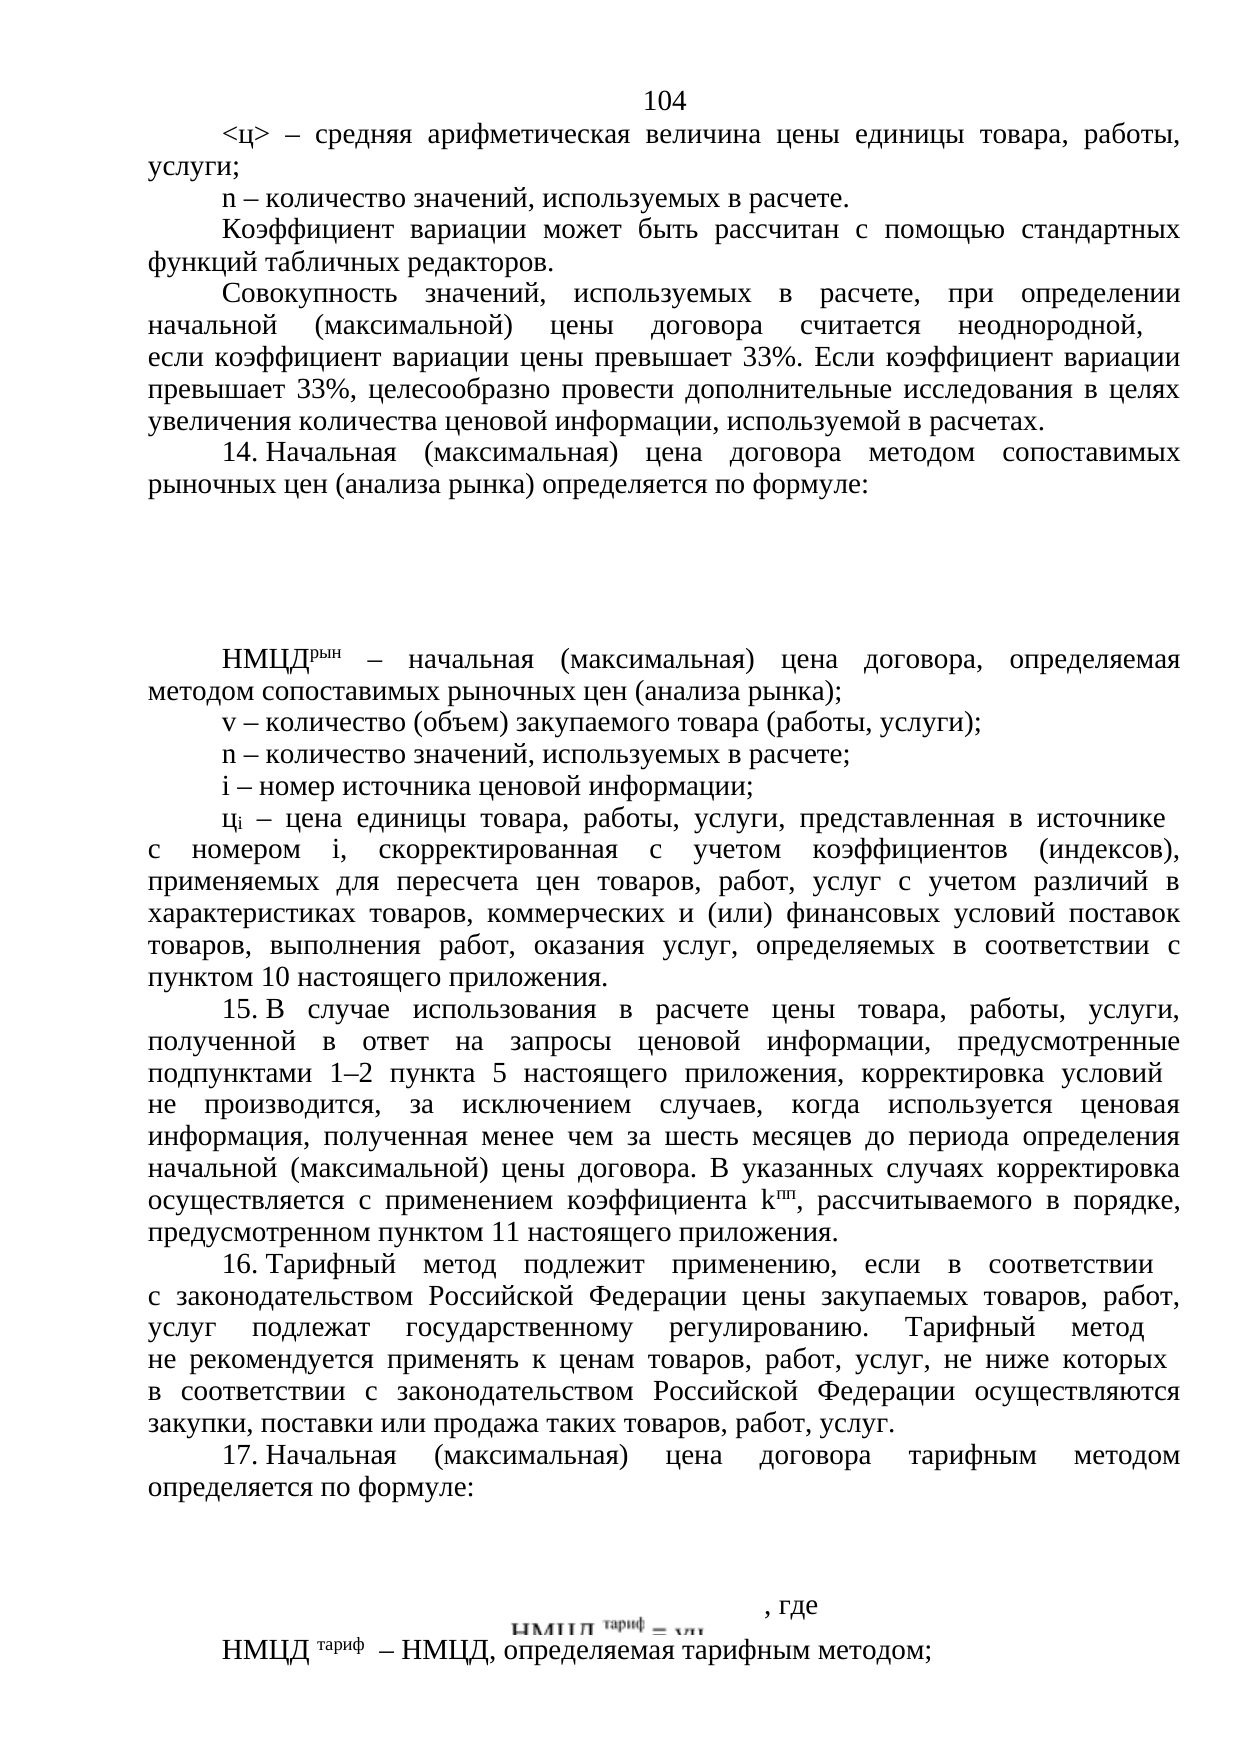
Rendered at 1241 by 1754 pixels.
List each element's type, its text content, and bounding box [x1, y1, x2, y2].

text n – количество значений, используемых в расчете. [148, 182, 1181, 213]
text n – количество значений, используемых в расчете; [148, 738, 1181, 770]
text НМЦДрын – начальная (максимальная) цена договора, определяемая методом сопоставимых рыночных цен (анализа рынка); [148, 643, 1181, 706]
text 15. В случае использования в расчете цены товара, работы, услуги, полученной в ответ на запросы ценовой информации, предусмотренные подпунктами 1–2 пункта 5 настоящего приложения, корректировка условий не производится, за исключением случаев, когда используется ценовая информация, полученная менее чем за шесть месяцев до периода определения начальной (максимальной) цены договора. В указанных случаях корректировка осуществляется с применением коэффициента kпп, рассчитываемого в порядке, предусмотренном пунктом 11 настоящего приложения. [148, 993, 1181, 1248]
text v – количество (объем) закупаемого товара (работы, услуги); [148, 706, 1181, 738]
text i – номер источника ценовой информации; [148, 770, 1181, 802]
text , где [148, 1534, 1181, 1634]
text Коэффициент вариации может быть рассчитан с помощью стандартных функций табличных редакторов. [148, 213, 1181, 277]
text 14. Начальная (максимальная) цена договора методом сопоставимых рыночных цен (анализа рынка) определяется по формуле: [148, 436, 1181, 500]
text Совокупность значений, используемых в расчете, при определении начальной (максимальной) цены договора считается неоднородной, если коэффициент вариации цены превышает 33%. Если коэффициент вариации превышает 33%, целесообразно провести дополнительные исследования в целях увеличения количества ценовой информации, используемой в расчетах. [148, 277, 1181, 436]
text <ц> – средняя арифметическая величина цены единицы товара, работы, услуги; [148, 118, 1181, 182]
text НМЦД тариф – НМЦД, определяемая тарифным методом; [148, 1634, 1181, 1666]
text 17. Начальная (максимальная) цена договора тарифным методом определяется по формуле: [148, 1439, 1181, 1502]
text 16. Тарифный метод подлежит применению, если в соответствии с законодательством Российской Федерации цены закупаемых товаров, работ, услуг подлежат государственному регулированию. Тарифный метод не рекомендуется применять к ценам товаров, работ, услуг, не ниже которых в соответствии с законодательством Российской Федерации осуществляются закупки, поставки или продажа таких товаров, работ, услуг. [148, 1248, 1181, 1439]
text цi – цена единицы товара, работы, услуги, представленная в источнике с номером i, скорректированная с учетом коэффициентов (индексов), применяемых для пересчета цен товаров, работ, услуг с учетом различий в характеристиках товаров, коммерческих и (или) финансовых условий поставок товаров, выполнения работ, оказания услуг, определяемых в соответствии с пунктом 10 настоящего приложения. [148, 802, 1181, 993]
